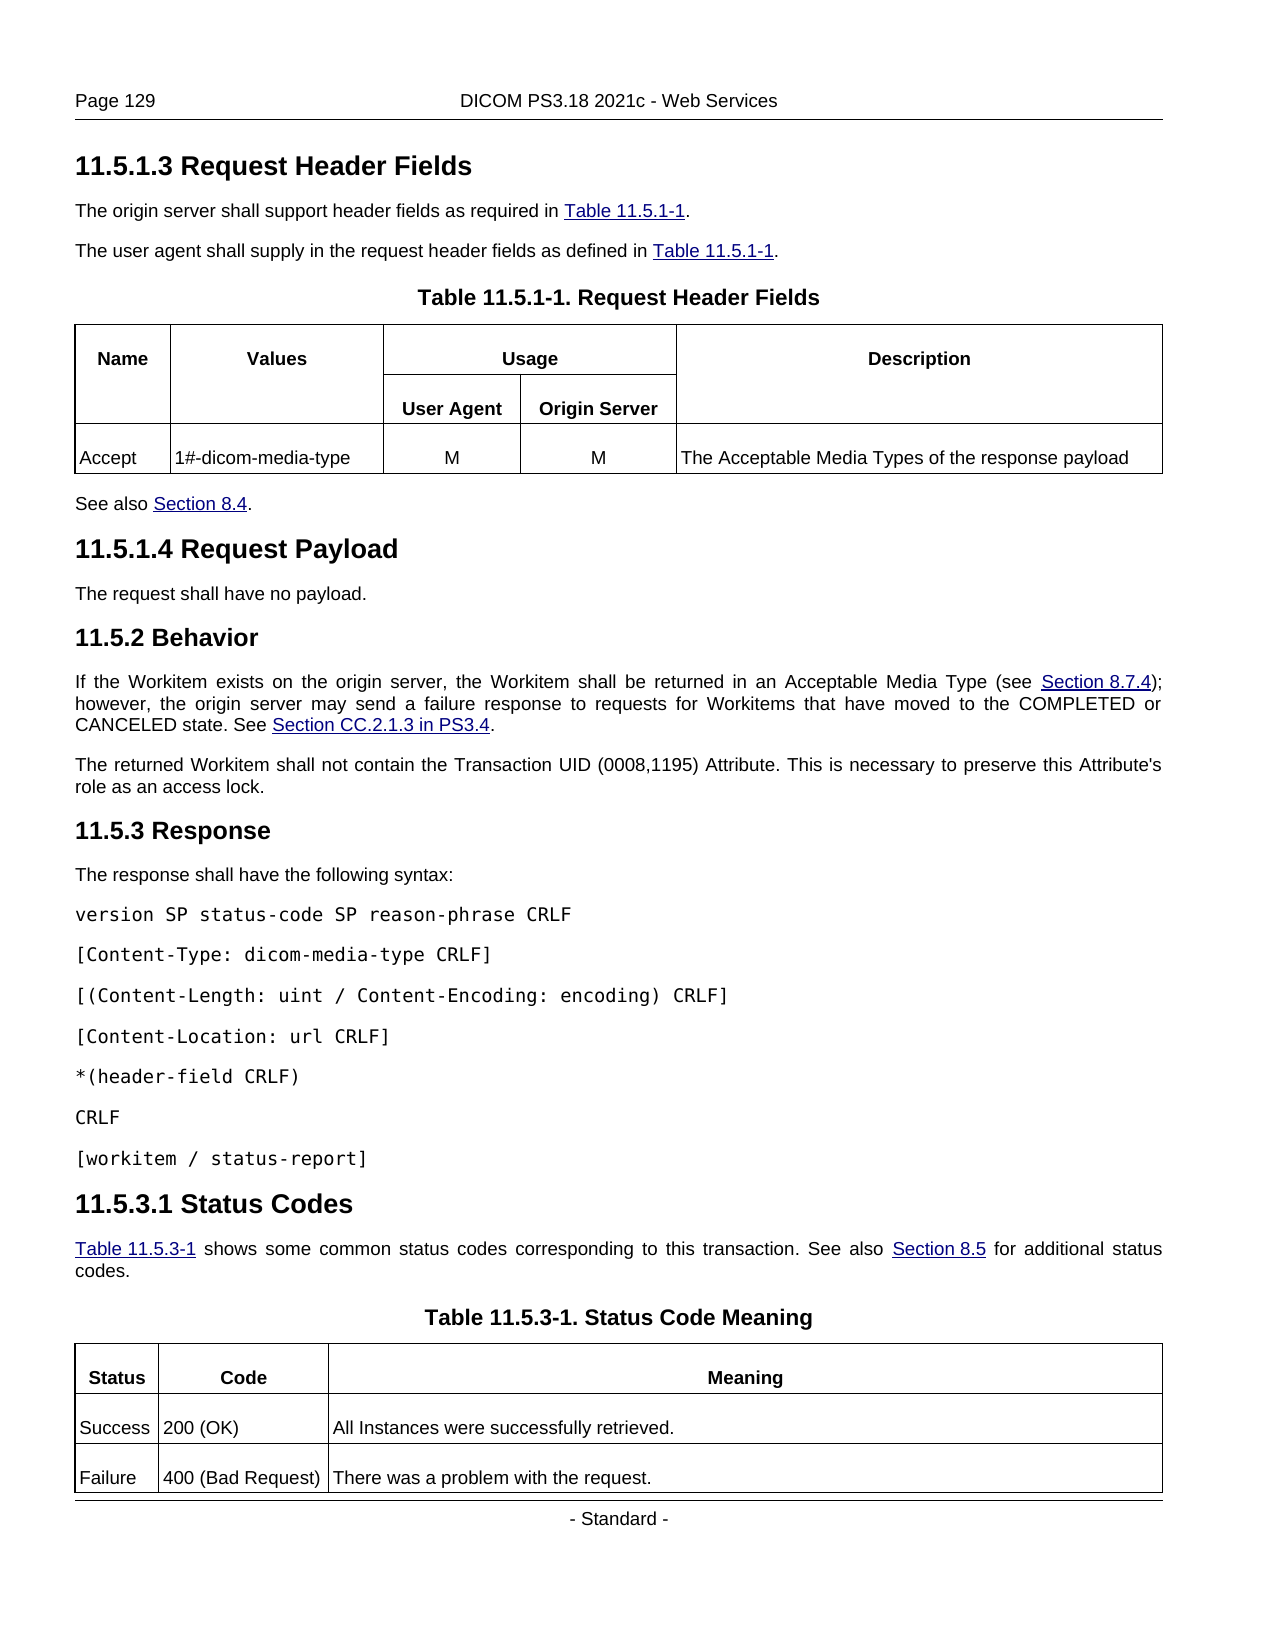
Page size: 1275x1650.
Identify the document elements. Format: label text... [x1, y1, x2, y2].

table_cell Accept [76, 424, 170, 473]
text See also Section 8.4. [75, 493, 1162, 514]
table_cell Origin Server [521, 375, 676, 423]
text [workitem / status-report] [75, 1148, 1162, 1169]
text Table 11.5.1-1. Request Header Fields [75, 284, 1162, 310]
text *(header-field CRLF) [75, 1066, 1162, 1088]
table_cell There was a problem with the request. [329, 1444, 1162, 1492]
text 11.5.1.3 Request Header Fields [75, 150, 1162, 181]
text Table 11.5.3-1. Status Code Meaning [75, 1304, 1162, 1330]
table_header Description [677, 325, 1162, 423]
text 11.5.1.4 Request Payload [75, 533, 1162, 564]
table_cell Success [76, 1394, 158, 1443]
text [Content-Type: dicom-media-type CRLF] [75, 944, 1162, 966]
table_cell M [384, 424, 520, 473]
table_header Usage [384, 325, 676, 373]
table_header Status [76, 1344, 158, 1393]
text version SP status-code SP reason-phrase CRLF [75, 904, 1162, 926]
table_header Name [76, 325, 170, 423]
table_cell User Agent [384, 375, 520, 423]
table_cell 200 (OK) [159, 1394, 328, 1443]
table_cell The Acceptable Media Types of the response payload [677, 424, 1162, 473]
text The request shall have no payload. [75, 583, 1162, 604]
table_cell 1#-dicom-media-type [171, 424, 383, 473]
text The origin server shall support header fields as required in Table 11.5.1-1. [75, 200, 1162, 222]
text The user agent shall supply in the request header fields as defined in Table 11.5.1-1. [75, 240, 1162, 262]
text [Content-Location: url CRLF] [75, 1026, 1162, 1048]
text 11.5.3.1 Status Codes [75, 1188, 1162, 1219]
table_cell M [521, 424, 676, 473]
table_header Values [171, 325, 383, 423]
table_cell 400 (Bad Request) [159, 1444, 328, 1492]
text Table 11.5.3-1 shows some common status codes corresponding to this transaction. See also Section 8.5 for additional status codes. [75, 1238, 1162, 1281]
text 11.5.3 Response [75, 816, 1162, 845]
table_cell Failure [76, 1444, 158, 1492]
table_header Code [159, 1344, 328, 1393]
text [(Content-Length: uint / Content-Encoding: encoding) CRLF] [75, 985, 1162, 1007]
text The returned Workitem shall not contain the Transaction UID (0008,1195) Attribute. This is necessary to preserve this Attribute's role as an access lock. [75, 754, 1162, 797]
table_cell All Instances were successfully retrieved. [329, 1394, 1162, 1443]
text If the Workitem exists on the origin server, the Workitem shall be returned in an Acceptable Media Type (see Section 8.7.4); however, the origin server may send a failure response to requests for Workitems that have moved to the COMPLETED or CANCELED state. See Section CC.2.1.3 in PS3.4. [75, 671, 1162, 735]
text CRLF [75, 1107, 1162, 1129]
table_header Meaning [329, 1344, 1162, 1393]
text The response shall have the following syntax: [75, 863, 1162, 885]
text 11.5.2 Behavior [75, 623, 1162, 652]
